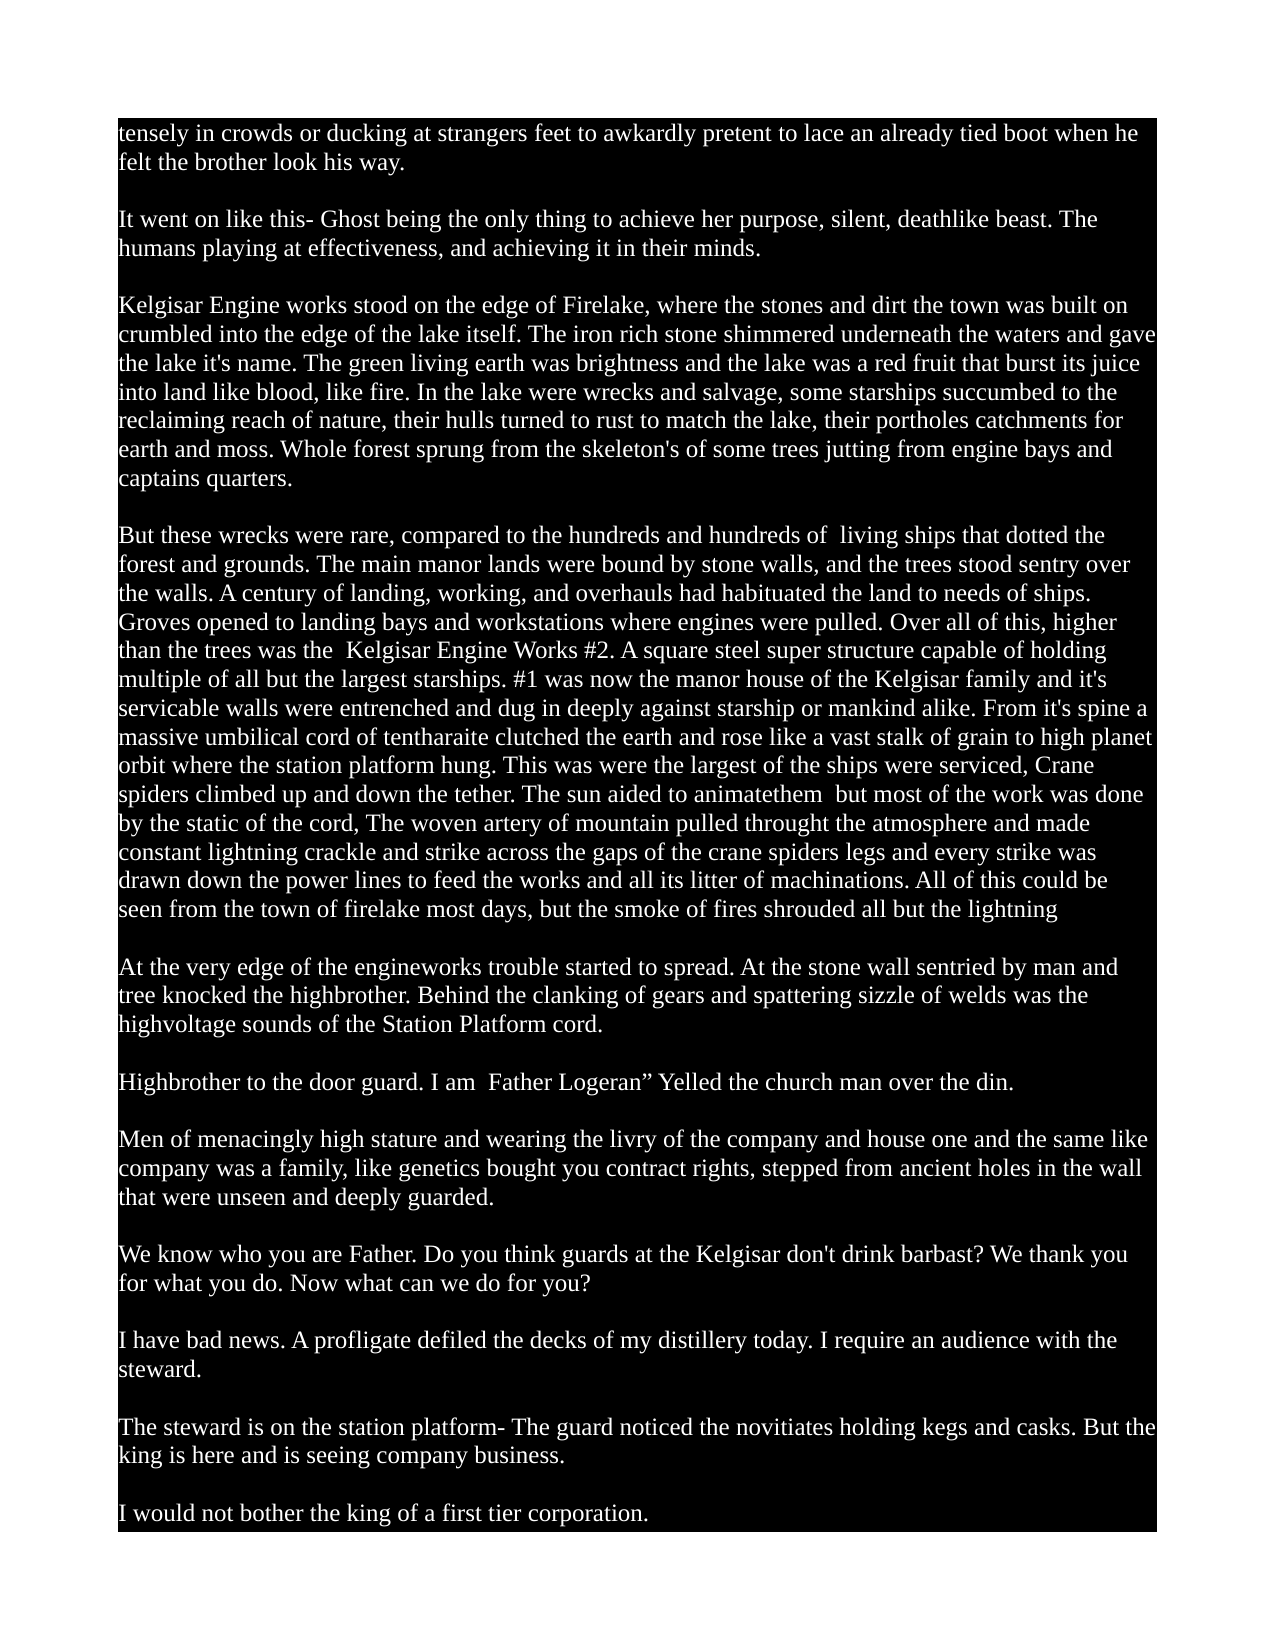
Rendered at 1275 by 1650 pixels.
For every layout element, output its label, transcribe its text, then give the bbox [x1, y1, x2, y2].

text But these wrecks were rare, compared to the hundreds and hundreds of living ships that dotted the forest and grounds. The main manor lands were bound by stone walls, and the trees stood sentry over the walls. A century of landing, working, and overhauls had habituated the land to needs of ships. Groves opened to landing bays and workstations where engines were pulled. Over all of this, higher than the trees was the Kelgisar Engine Works #2. A square steel super structure capable of holding multiple of all but the largest starships. #1 was now the manor house of the Kelgisar family and it's servicable walls were entrenched and dug in deeply against starship or mankind alike. From it's spine a massive umbilical cord of tentharaite clutched the earth and rose like a vast stalk of grain to high planet orbit where the station platform hung. This was were the largest of the ships were serviced, Crane spiders climbed up and down the tether. The sun aided to animatethem but most of the work was done by the static of the cord, The woven artery of mountain pulled throught the atmosphere and made constant lightning crackle and strike across the gaps of the crane spiders legs and every strike was drawn down the power lines to feed the works and all its litter of machinations. All of this could be seen from the town of firelake most days, but the smoke of fires shrouded all but the lightning At the very edge of the engineworks trouble started to spread. At the stone wall sentried by man and tree knocked the highbrother. Behind the clanking of gears and spattering sizzle of welds was the highvoltage sounds of the Station Platform cord. Highbrother to the door guard. I am Father Logeran” Yelled the church man over the din. [118, 521, 1157, 1096]
text tensely in crowds or ducking at strangers feet to awkardly pretent to lace an already tied boot when he felt the brother look his way. [118, 118, 1157, 176]
text It went on like this- Ghost being the only thing to achieve her purpose, silent, deathlike beast. The humans playing at effectiveness, and achieving it in their minds. Kelgisar Engine works stood on the edge of Firelake, where the stones and dirt the town was built on crumbled into the edge of the lake itself. The iron rich stone shimmered underneath the waters and gave the lake it's name. The green living earth was brightness and the lake was a red fruit that burst its juice into land like blood, like fire. In the lake were wrecks and salvage, some starships succumbed to the reclaiming reach of nature, their hulls turned to rust to match the lake, their portholes catchments for earth and moss. Whole forest sprung from the skeleton's of some trees jutting from engine bays and captains quarters. [118, 204, 1157, 492]
text Men of menacingly high stature and wearing the livry of the company and house one and the same like company was a family, like genetics bought you contract rights, stepped from ancient holes in the wall that were unseen and deeply guarded. We know who you are Father. Do you think guards at the Kelgisar don't drink barbast? We thank you for what you do. Now what can we do for you? I have bad news. A profligate defiled the decks of my distillery today. I require an audience with the steward. The steward is on the station platform- The guard noticed the novitiates holding kegs and casks. But the king is here and is seeing company business. I would not bother the king of a first tier corporation. [118, 1124, 1157, 1527]
